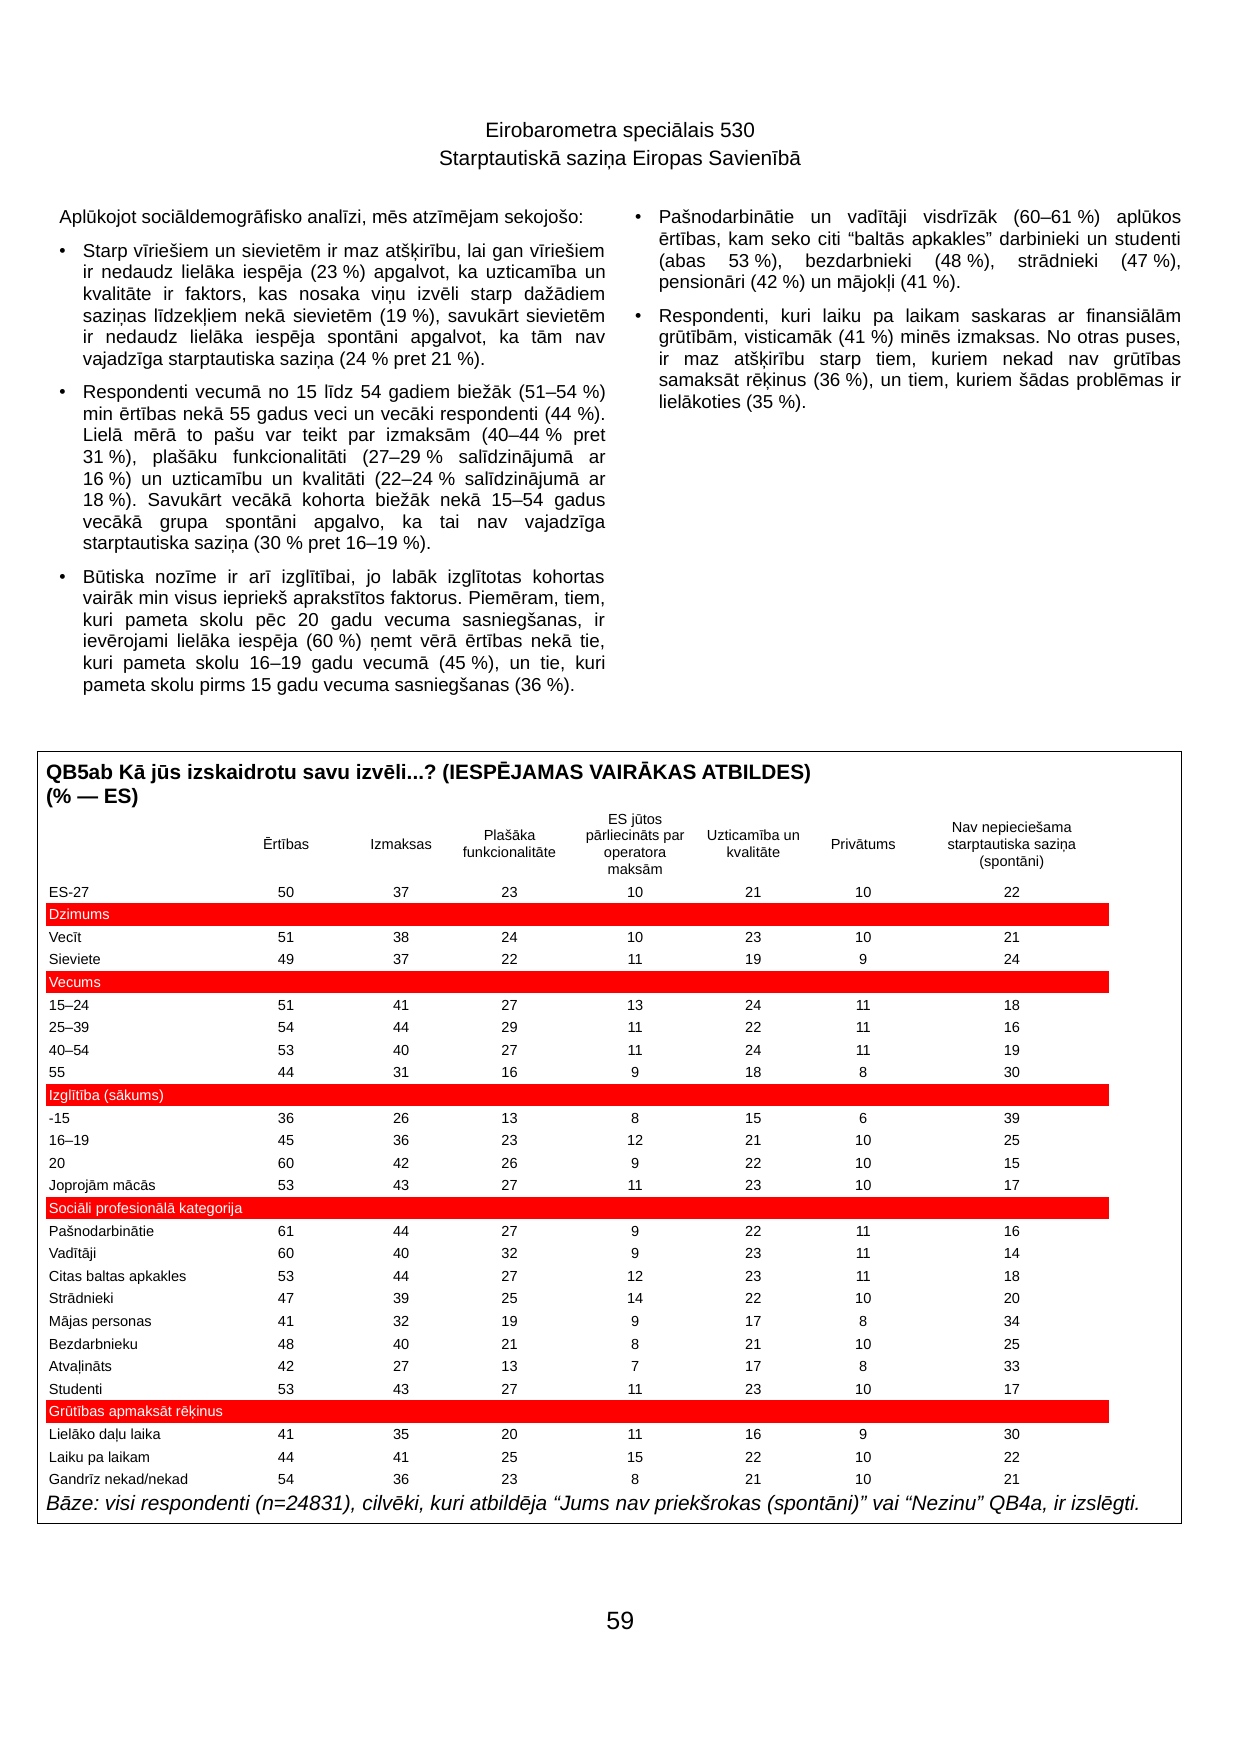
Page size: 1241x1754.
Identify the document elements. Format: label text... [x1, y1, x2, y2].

table_cell 42 [213, 1355, 358, 1378]
table_cell 8 [575, 1333, 694, 1355]
table_cell 10 [812, 1129, 914, 1152]
table_cell [812, 1400, 914, 1423]
table_header Uzticamība un kvalitāte [695, 808, 812, 880]
table_cell 11 [812, 1242, 914, 1264]
table_cell 6 [812, 1106, 914, 1129]
table_cell 8 [812, 1355, 914, 1378]
table_cell 43 [359, 1174, 443, 1197]
table_cell Strādnieki [46, 1287, 213, 1310]
table_cell 50 [213, 880, 358, 903]
table_cell -15 [46, 1106, 213, 1129]
table_cell Vecums [46, 971, 812, 993]
table_cell 16 [443, 1061, 575, 1084]
table_cell 9 [575, 1152, 694, 1174]
table_cell 53 [213, 1039, 358, 1061]
table_cell Gandrīz nekad/nekad [46, 1468, 213, 1491]
table_cell 11 [812, 1219, 914, 1242]
table_cell 39 [359, 1287, 443, 1310]
table_cell 24 [695, 993, 812, 1016]
table_cell 27 [443, 1265, 575, 1287]
table_cell 21 [695, 1129, 812, 1152]
table_cell 21 [914, 1468, 1109, 1491]
table_cell 31 [359, 1061, 443, 1084]
table_cell 30 [914, 1061, 1109, 1084]
table_cell 23 [695, 1265, 812, 1287]
table_header [46, 808, 213, 880]
table_cell 25 [914, 1129, 1109, 1152]
table_cell 12 [575, 1265, 694, 1287]
table_cell 11 [812, 993, 914, 1016]
table_cell 24 [695, 1039, 812, 1061]
table_cell 25–39 [46, 1016, 213, 1038]
table_cell Sociāli profesionālā kategorija [46, 1197, 812, 1219]
table_cell Vadītāji [46, 1242, 213, 1264]
table_cell 38 [359, 926, 443, 948]
table_header Izmaksas [359, 808, 443, 880]
table_cell 21 [695, 1333, 812, 1355]
table_cell 22 [443, 948, 575, 971]
table_cell Lielāko daļu laika [46, 1423, 213, 1445]
table_cell 22 [695, 1219, 812, 1242]
table_cell 36 [213, 1106, 358, 1129]
table_cell Sieviete [46, 948, 213, 971]
table_cell 14 [575, 1287, 694, 1310]
table_cell 25 [443, 1287, 575, 1310]
list Starp vīriešiem un sievietēm ir maz atšķirību, lai gan vīriešiem ir nedaudz lielāka iespēja (23 %) apgalvot, ka uzticamība un kvalitāte ir faktors, kas nosaka viņu izvēli starp dažādiem saziņas līdzekļiem nekā sievietēm (19 %), savukārt sievietēm ir nedaudz lielāka iespēja spontāni apgalvot, ka tām nav vajadzīga starptautiska saziņa (24 % pret 21 %). [59, 240, 605, 369]
table_cell [812, 1197, 914, 1219]
table_cell 10 [812, 926, 914, 948]
list Bāze: visi respondenti (n=24831), cilvēki, kuri atbildēja “Jums nav priekšrokas (spontāni)” vai “Nezinu” QB4a, ir izslēgti. [46, 1491, 1173, 1514]
table_cell 7 [575, 1355, 694, 1378]
table_cell 44 [359, 1219, 443, 1242]
table_cell 30 [914, 1423, 1109, 1445]
list Būtiska nozīme ir arī izglītībai, jo labāk izglītotas kohortas vairāk min visus iepriekš aprakstītos faktorus. Piemēram, tiem, kuri pameta skolu pēc 20 gadu vecuma sasniegšanas, ir ievērojami lielāka iespēja (60 %) ņemt vērā ērtības nekā tie, kuri pameta skolu 16–19 gadu vecumā (45 %), un tie, kuri pameta skolu pirms 15 gadu vecuma sasniegšanas (36 %). [59, 566, 605, 695]
table_cell Studenti [46, 1378, 213, 1400]
table_cell 11 [575, 1378, 694, 1400]
table_cell 27 [443, 1378, 575, 1400]
table_cell 8 [812, 1061, 914, 1084]
table_cell 9 [812, 948, 914, 971]
table_cell 47 [213, 1287, 358, 1310]
table_cell 10 [575, 880, 694, 903]
table_cell 37 [359, 948, 443, 971]
table_cell Pašnodarbinātie [46, 1219, 213, 1242]
table_cell 17 [695, 1310, 812, 1332]
table_cell 41 [213, 1423, 358, 1445]
table_cell 40 [359, 1039, 443, 1061]
table_cell 20 [46, 1152, 213, 1174]
table_cell 41 [359, 1445, 443, 1468]
table_cell 21 [695, 880, 812, 903]
table_cell 40 [359, 1333, 443, 1355]
table_cell ES-27 [46, 880, 213, 903]
table_cell 9 [575, 1219, 694, 1242]
table_cell 8 [575, 1468, 694, 1491]
table_cell 32 [443, 1242, 575, 1264]
table_cell 12 [575, 1129, 694, 1152]
table_cell 11 [575, 1174, 694, 1197]
table_cell Laiku pa laikam [46, 1445, 213, 1468]
table_cell 42 [359, 1152, 443, 1174]
table_cell 13 [575, 993, 694, 1016]
table_cell 34 [914, 1310, 1109, 1332]
table_cell Joprojām mācās [46, 1174, 213, 1197]
table_cell 44 [359, 1265, 443, 1287]
table_header Nav nepieciešama starptautiska saziņa (spontāni) [914, 808, 1109, 880]
list QB5ab Kā jūs izskaidrotu savu izvēli...? (IESPĒJAMAS VAIRĀKAS ATBILDES) [46, 759, 1173, 783]
table_cell 53 [213, 1174, 358, 1197]
table_header Privātums [812, 808, 914, 880]
table_cell 35 [359, 1423, 443, 1445]
table_cell 15 [695, 1106, 812, 1129]
table_cell 10 [812, 1287, 914, 1310]
table_cell 17 [914, 1378, 1109, 1400]
table_cell 11 [575, 948, 694, 971]
table_cell 18 [914, 1265, 1109, 1287]
table_cell 14 [914, 1242, 1109, 1264]
table_cell 36 [359, 1468, 443, 1491]
table_cell 61 [213, 1219, 358, 1242]
table_cell Mājas personas [46, 1310, 213, 1332]
table_cell 60 [213, 1242, 358, 1264]
table_cell Atvaļināts [46, 1355, 213, 1378]
table_cell 22 [914, 880, 1109, 903]
table_cell 36 [359, 1129, 443, 1152]
table_cell 27 [443, 1039, 575, 1061]
table_cell 17 [695, 1355, 812, 1378]
table_cell [812, 971, 914, 993]
table_cell 39 [914, 1106, 1109, 1129]
table_cell 10 [812, 1152, 914, 1174]
list Respondenti, kuri laiku pa laikam saskaras ar finansiālām grūtībām, visticamāk (41 %) minēs izmaksas. No otras puses, ir maz atšķirību starp tiem, kuriem nekad nav grūtības samaksāt rēķinus (36 %), un tiem, kuriem šādas problēmas ir lielākoties (35 %). [635, 304, 1181, 412]
table_cell 10 [575, 926, 694, 948]
table_cell 10 [812, 1378, 914, 1400]
table_cell 15–24 [46, 993, 213, 1016]
table_cell 9 [812, 1423, 914, 1445]
table_cell 44 [359, 1016, 443, 1038]
table_cell 11 [812, 1265, 914, 1287]
text Aplūkojot sociāldemogrāfisko analīzi, mēs atzīmējam sekojošo: [59, 206, 605, 228]
table_cell 22 [695, 1152, 812, 1174]
table_cell 54 [213, 1468, 358, 1491]
table_cell 22 [914, 1445, 1109, 1468]
table_cell 25 [443, 1445, 575, 1468]
table_cell 23 [443, 880, 575, 903]
table_cell 8 [575, 1106, 694, 1129]
table_cell 23 [695, 926, 812, 948]
table_cell 10 [812, 1468, 914, 1491]
table_cell 24 [443, 926, 575, 948]
table_cell 13 [443, 1355, 575, 1378]
table_cell [914, 971, 1109, 993]
table_cell 53 [213, 1265, 358, 1287]
table_cell 23 [695, 1378, 812, 1400]
table_cell 11 [575, 1039, 694, 1061]
table_cell 23 [443, 1468, 575, 1491]
table_cell [812, 1084, 914, 1106]
table_cell 27 [443, 1174, 575, 1197]
table_cell 16 [695, 1423, 812, 1445]
table_cell 43 [359, 1378, 443, 1400]
table_cell 55 [46, 1061, 213, 1084]
table_cell 18 [914, 993, 1109, 1016]
table_cell 8 [812, 1310, 914, 1332]
table_cell 48 [213, 1333, 358, 1355]
table_cell 49 [213, 948, 358, 971]
table_cell 10 [812, 1174, 914, 1197]
table_cell 10 [812, 1333, 914, 1355]
list Pašnodarbinātie un vadītāji visdrīzāk (60–61 %) aplūkos ērtības, kam seko citi “baltās apkakles” darbinieki un studenti (abas 53 %), bezdarbnieki (48 %), strādnieki (47 %), pensionāri (42 %) un mājokļi (41 %). [635, 206, 1181, 293]
table_cell Grūtības apmaksāt rēķinus [46, 1400, 812, 1423]
table_cell [914, 903, 1109, 926]
table_cell 40 [359, 1242, 443, 1264]
table_cell 11 [812, 1016, 914, 1038]
table_cell 15 [575, 1445, 694, 1468]
table_cell [914, 1084, 1109, 1106]
table_cell 44 [213, 1445, 358, 1468]
table_cell 27 [443, 993, 575, 1016]
table_cell 27 [359, 1355, 443, 1378]
table_cell 41 [359, 993, 443, 1016]
table_cell 11 [575, 1423, 694, 1445]
table_cell 23 [443, 1129, 575, 1152]
table_cell 16 [914, 1016, 1109, 1038]
table_cell Bezdarbnieku [46, 1333, 213, 1355]
table_cell 29 [443, 1016, 575, 1038]
table_cell 22 [695, 1016, 812, 1038]
table_cell 22 [695, 1445, 812, 1468]
table_cell 9 [575, 1061, 694, 1084]
table_cell Citas baltas apkakles [46, 1265, 213, 1287]
table_cell 33 [914, 1355, 1109, 1378]
table_cell 21 [914, 926, 1109, 948]
table_cell 32 [359, 1310, 443, 1332]
table_cell 15 [914, 1152, 1109, 1174]
table_cell 20 [443, 1423, 575, 1445]
table_cell 11 [812, 1039, 914, 1061]
table_cell [812, 903, 914, 926]
table_cell 53 [213, 1378, 358, 1400]
table_cell [914, 1197, 1109, 1219]
table_cell Vecīt [46, 926, 213, 948]
list (% — ES) [46, 783, 1173, 807]
table_cell 9 [575, 1242, 694, 1264]
table_cell 16 [914, 1219, 1109, 1242]
table_cell 22 [695, 1287, 812, 1310]
table_cell 26 [359, 1106, 443, 1129]
table_header Ērtības [213, 808, 358, 880]
table_cell 10 [812, 1445, 914, 1468]
table_cell 21 [695, 1468, 812, 1491]
table_cell Izglītība (sākums) [46, 1084, 812, 1106]
table_cell 44 [213, 1061, 358, 1084]
table_cell 24 [914, 948, 1109, 971]
table_cell 25 [914, 1333, 1109, 1355]
table_cell 10 [812, 880, 914, 903]
table_cell 19 [443, 1310, 575, 1332]
table_cell 23 [695, 1242, 812, 1264]
table_cell 37 [359, 880, 443, 903]
table_cell 9 [575, 1310, 694, 1332]
table_cell 11 [575, 1016, 694, 1038]
table_cell 51 [213, 926, 358, 948]
table_cell 41 [213, 1310, 358, 1332]
table_cell 19 [695, 948, 812, 971]
table_cell 21 [443, 1333, 575, 1355]
table_cell 13 [443, 1106, 575, 1129]
table_cell 19 [914, 1039, 1109, 1061]
table_cell 40–54 [46, 1039, 213, 1061]
table_cell 26 [443, 1152, 575, 1174]
table_cell 23 [695, 1174, 812, 1197]
table_cell 45 [213, 1129, 358, 1152]
table_cell Dzimums [46, 903, 812, 926]
table_cell 20 [914, 1287, 1109, 1310]
table_header Plašāka funkcionalitāte [443, 808, 575, 880]
list Respondenti vecumā no 15 līdz 54 gadiem biežāk (51–54 %) min ērtības nekā 55 gadus veci un vecāki respondenti (44 %). Lielā mērā to pašu var teikt par izmaksām (40–44 % pret 31 %), plašāku funkcionalitāti (27–29 % salīdzinājumā ar 16 %) un uzticamību un kvalitāti (22–24 % salīdzinājumā ar 18 %). Savukārt vecākā kohorta biežāk nekā 15–54 gadus vecākā grupa spontāni apgalvo, ka tai nav vajadzīga starptautiska saziņa (30 % pret 16–19 %). [59, 381, 605, 554]
table_header ES jūtos pārliecināts par operatora maksām [575, 808, 694, 880]
table_cell 17 [914, 1174, 1109, 1197]
table_cell 54 [213, 1016, 358, 1038]
table_cell 16–19 [46, 1129, 213, 1152]
table_cell 18 [695, 1061, 812, 1084]
table_cell 27 [443, 1219, 575, 1242]
table_cell 60 [213, 1152, 358, 1174]
table_cell [914, 1400, 1109, 1423]
table_cell 51 [213, 993, 358, 1016]
